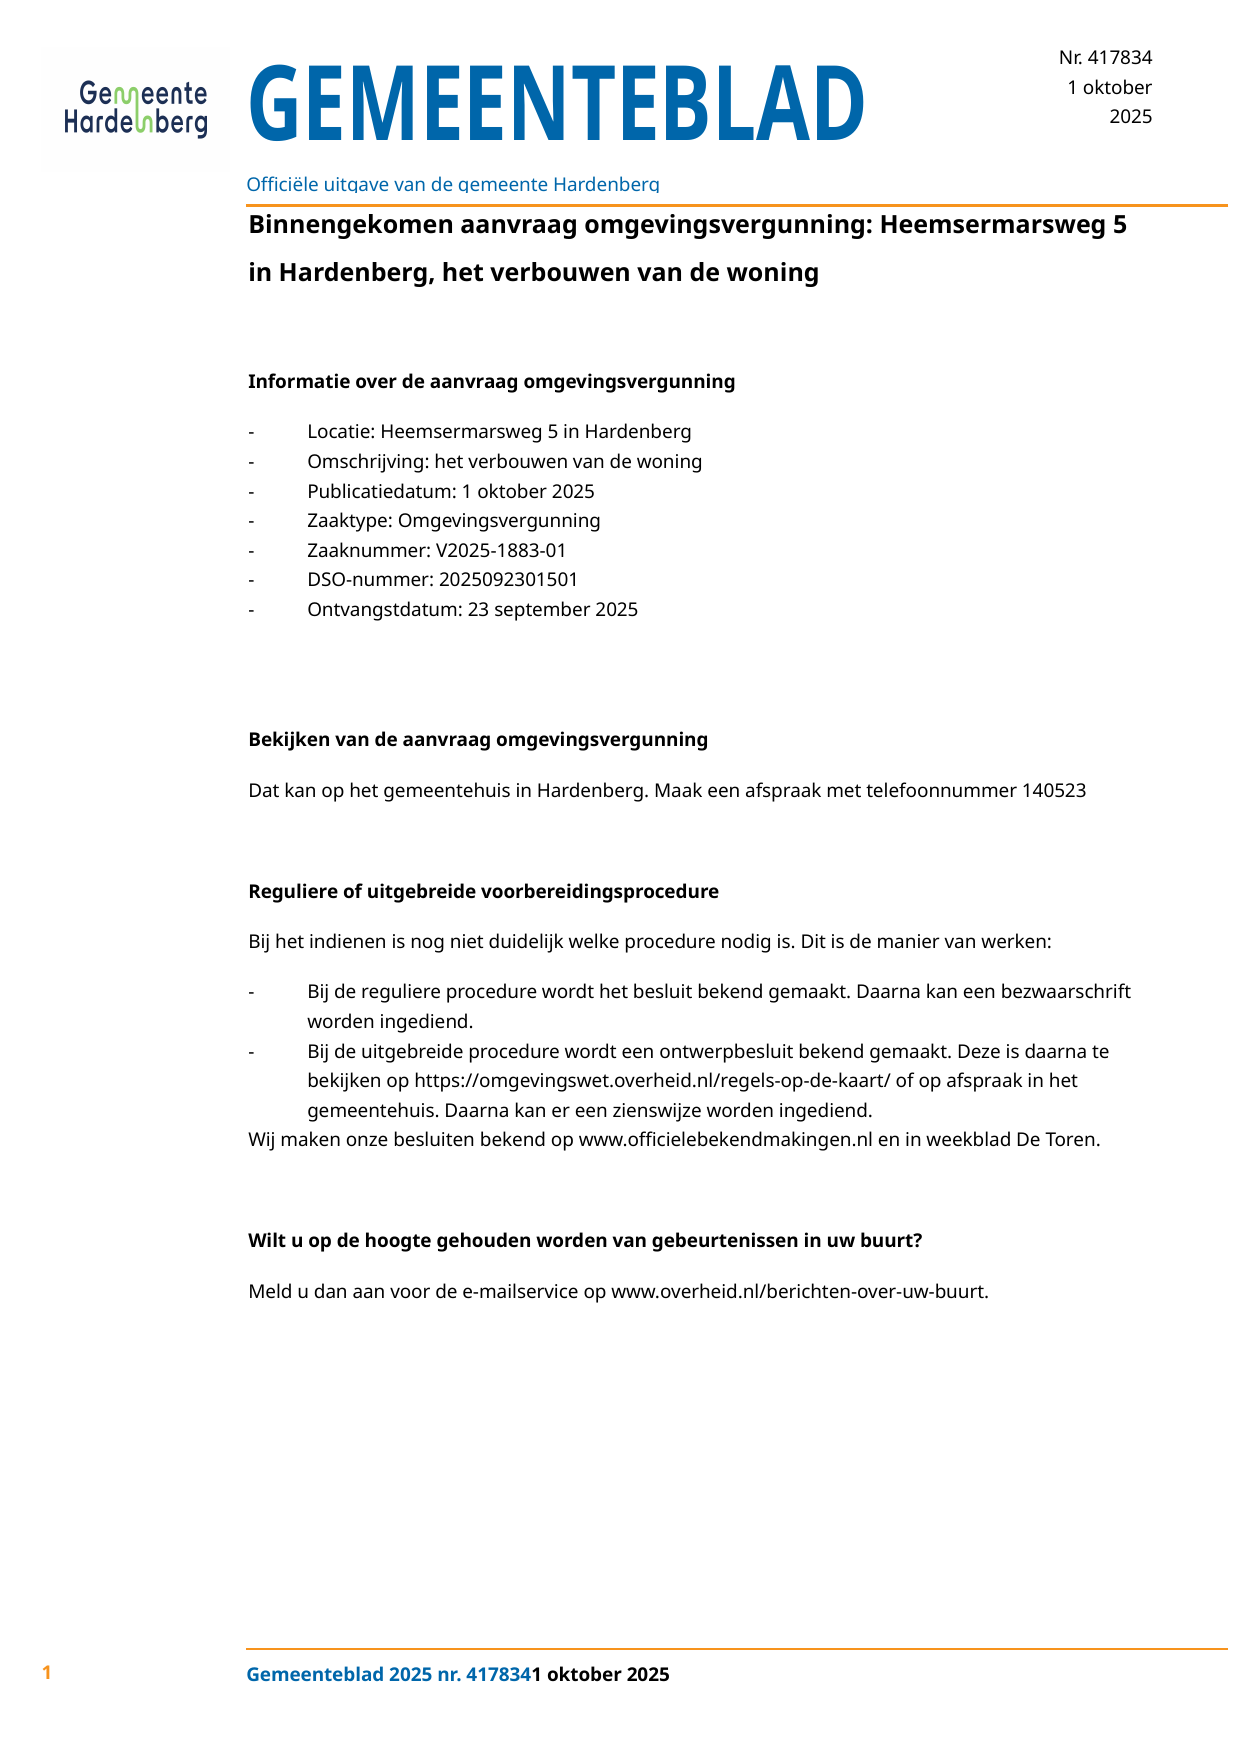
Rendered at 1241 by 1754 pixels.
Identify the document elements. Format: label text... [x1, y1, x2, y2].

list Locatie: Heemsermarsweg 5 in Hardenberg [248, 419, 1152, 444]
text Meld u dan aan voor de e-mailservice op www.overheid.nl/berichten-over-uw-buurt. [248, 1278, 1152, 1304]
text Reguliere of uitgebreide voorbereidingsprocedure [248, 878, 1152, 904]
list Omschrijving: het verbouwen van de woning [248, 448, 1152, 474]
text Informatie over de aanvraag omgevingsvergunning [248, 368, 1152, 394]
list Ontvangstdatum: 23 september 2025 [248, 596, 1152, 622]
text Bij het indienen is nog niet duidelijk welke procedure nodig is. Dit is de manier van werken: [248, 928, 1152, 954]
text Bekijken van de aanvraag omgevingsvergunning [248, 727, 1152, 752]
text Dat kan op het gemeentehuis in Hardenberg. Maak een afspraak met telefoonnummer 140523 [248, 777, 1152, 803]
text Wij maken onze besluiten bekend op www.officielebekendmakingen.nl en in weekblad De Toren. [248, 1127, 1152, 1152]
list Bij de reguliere procedure wordt het besluit bekend gemaakt. Daarna kan een bezwaarschrift worden ingediend. [248, 979, 1152, 1034]
list Publicatiedatum: 1 oktober 2025 [248, 478, 1152, 504]
list DSO-nummer: 2025092301501 [248, 567, 1152, 592]
list Zaaktype: Omgevingsvergunning [248, 507, 1152, 533]
text Wilt u op de hoogte gehouden worden van gebeurtenissen in uw buurt? [248, 1227, 1152, 1253]
picture [41, 47, 231, 172]
list Zaaknummer: V2025-1883-01 [248, 537, 1152, 563]
list Bij de uitgebreide procedure wordt een ontwerpbesluit bekend gemaakt. Deze is daarna te bekijken op https://omgevingswet.overheid.nl/regels-op-de-kaart/ of op afspraak in het gemeentehuis. Daarna kan er een zienswijze worden ingediend. [248, 1038, 1152, 1123]
text Binnengekomen aanvraag omgevingsvergunning: Heemsermarsweg 5 in Hardenberg, het verbouwen van de woning [248, 207, 1152, 288]
